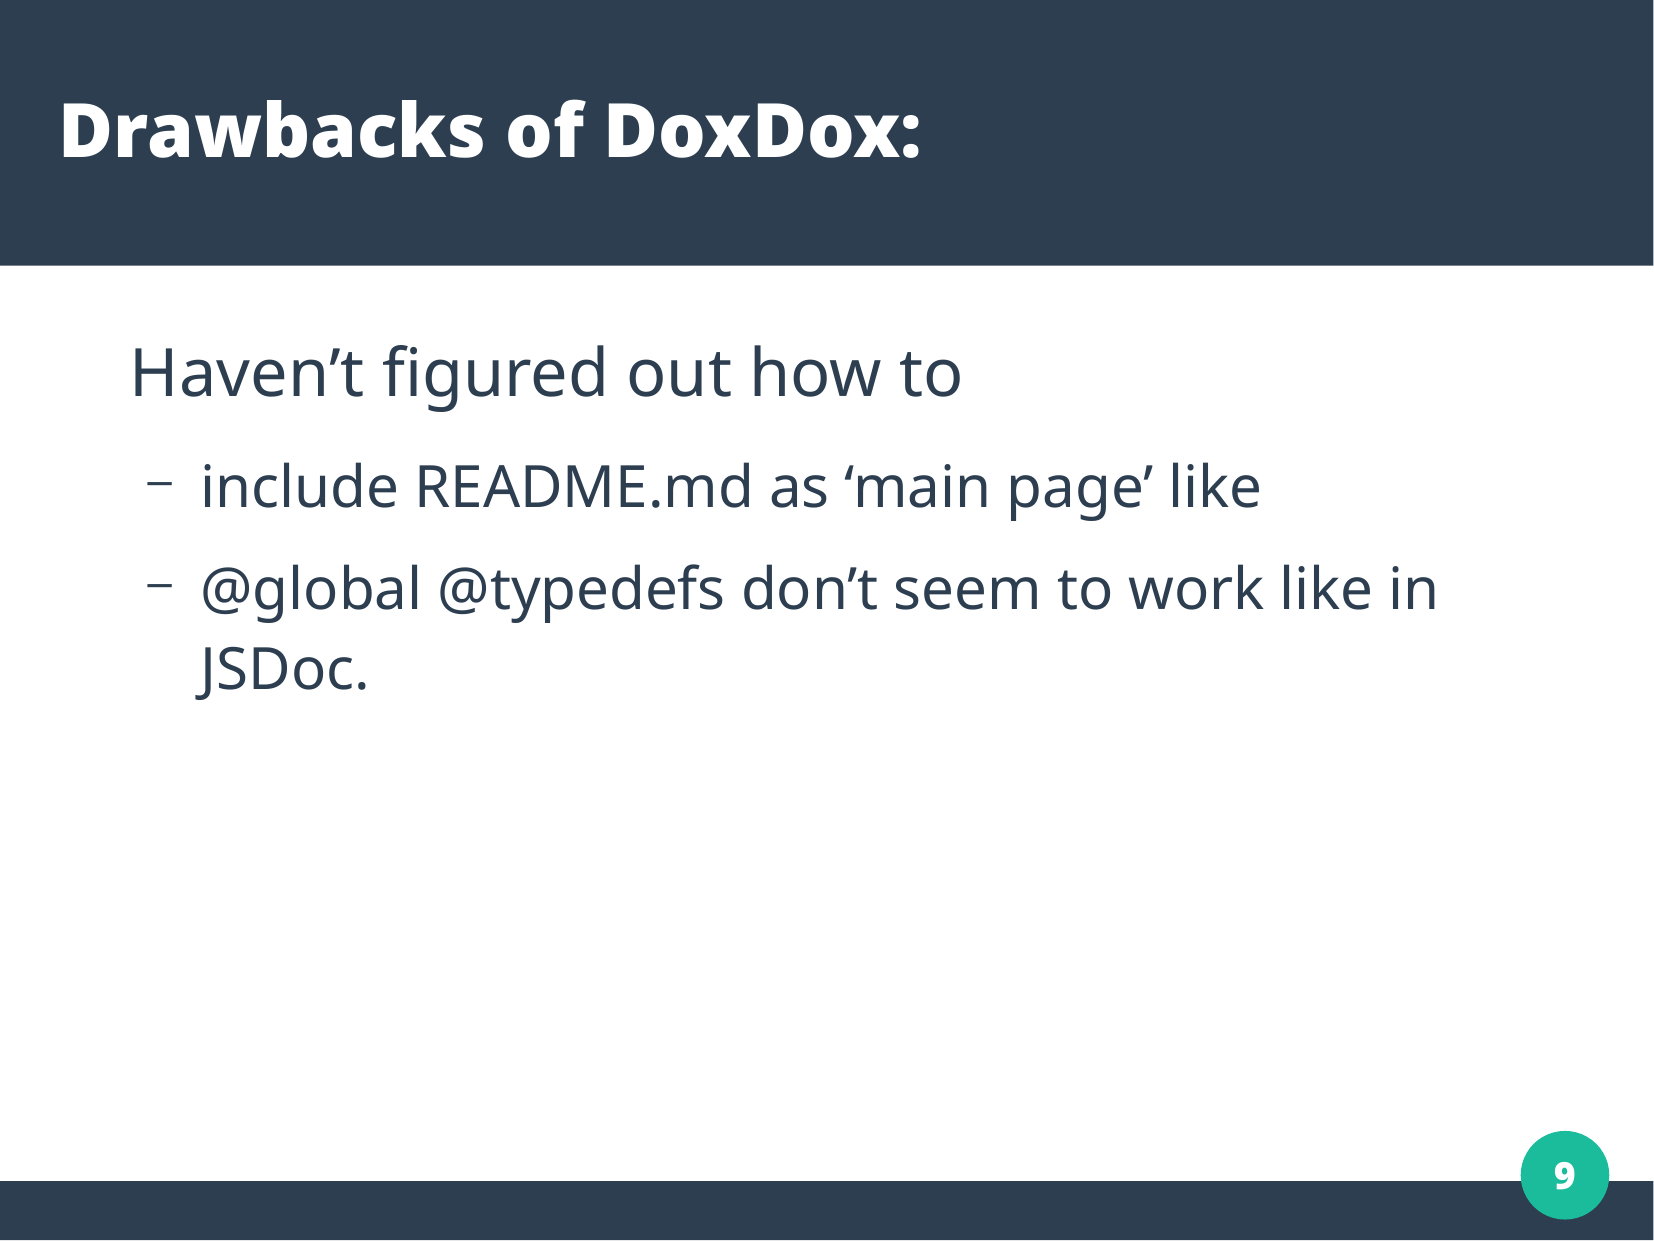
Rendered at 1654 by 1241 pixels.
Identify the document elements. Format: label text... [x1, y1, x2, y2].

list Haven’t figured out how to include README.md as ‘main page’ like @global @typedefs don’t seem to work like in JSDoc. [59, 324, 1595, 1152]
title Drawbacks of DoxDox: [59, 49, 1595, 207]
